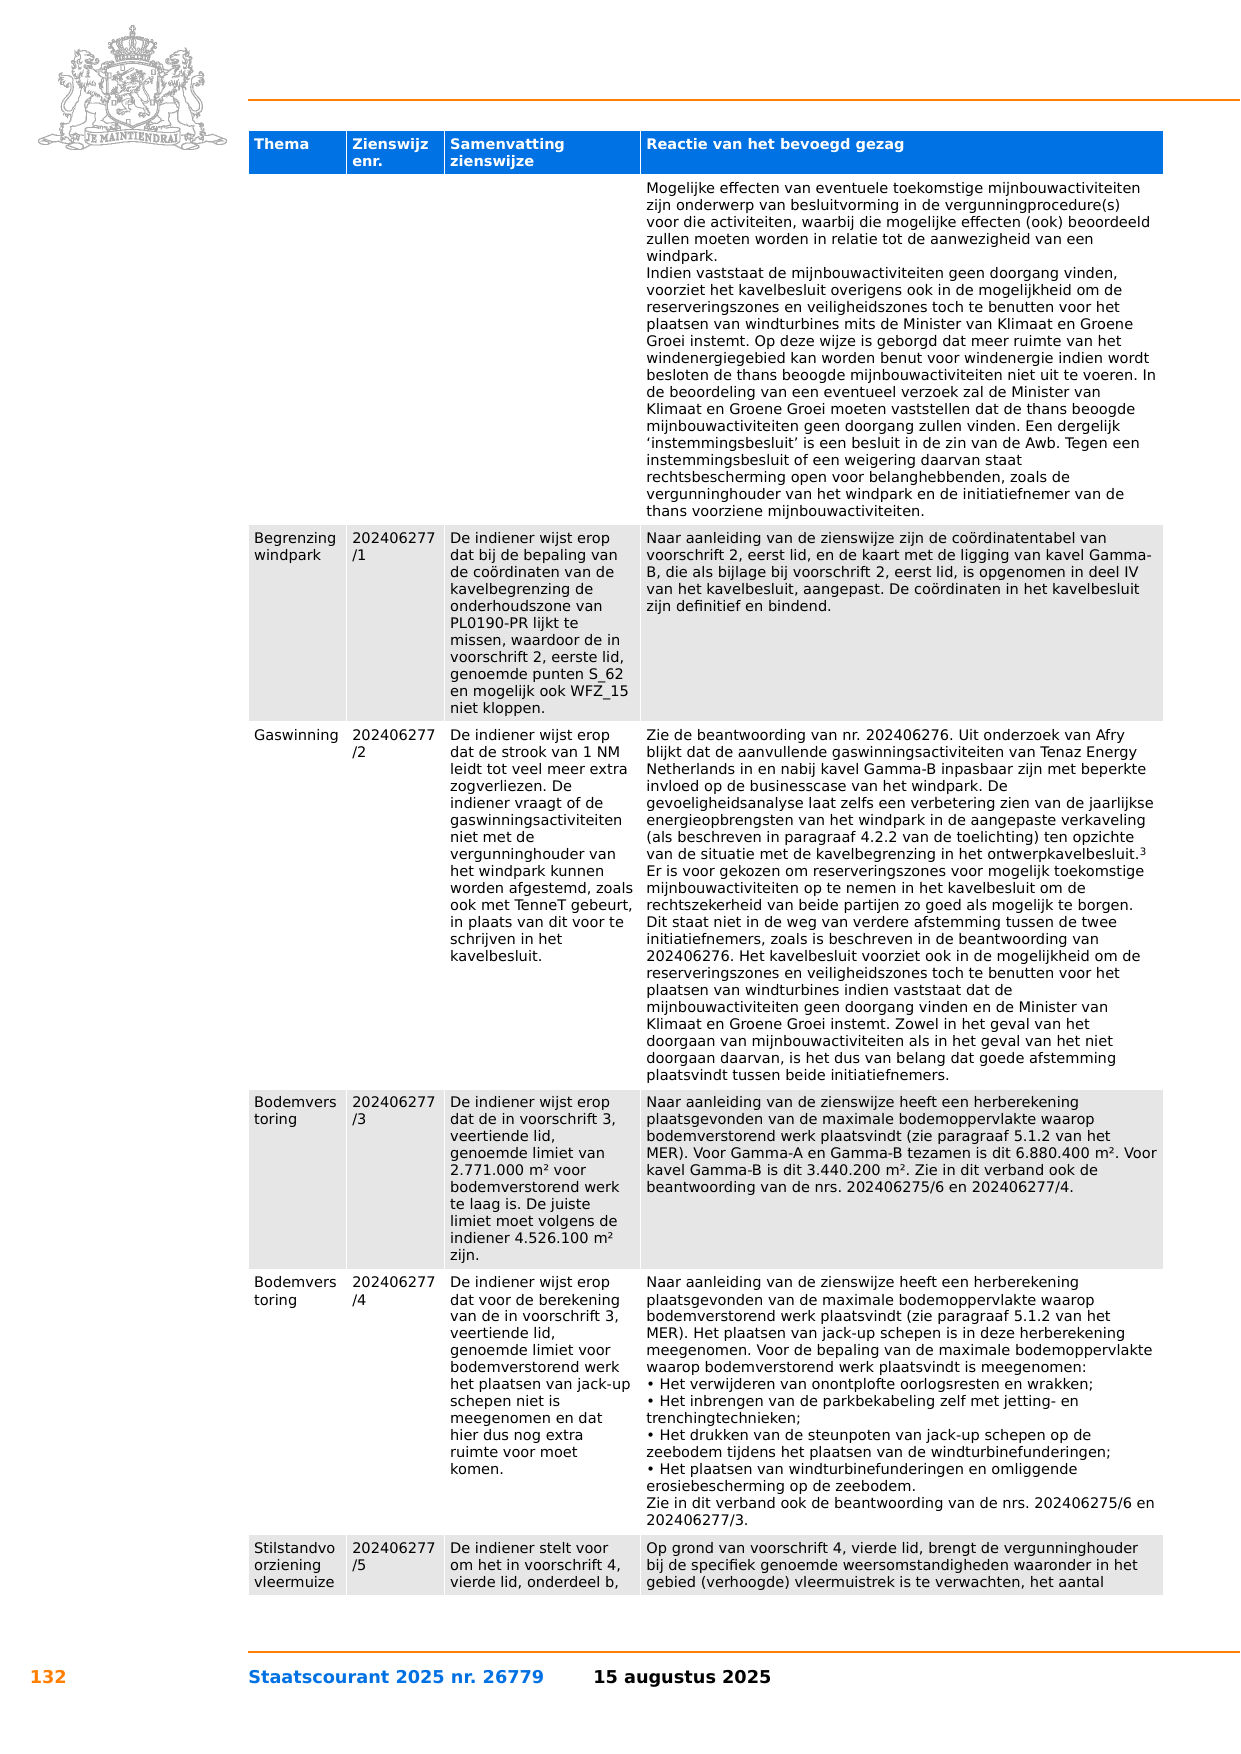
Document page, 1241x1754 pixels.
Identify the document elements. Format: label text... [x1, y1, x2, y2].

table_cell Bodemverstoring [249, 1270, 346, 1534]
table_cell [347, 175, 444, 524]
table_cell De indiener wijst erop dat bij de bepaling van de coördinaten van de kavelbegrenzing de onderhoudszone van PL0190-PR lijkt te missen, waardoor de in voorschrift 2, eerste lid, genoemde punten S_62 en mogelijk ook WFZ_15 niet kloppen. [445, 525, 640, 721]
table_cell De indiener stelt voor om het in voorschrift 4, vierde lid, onderdeel b, [445, 1535, 640, 1595]
table_cell 202406277/5 [347, 1535, 444, 1595]
table_cell 202406277/1 [347, 525, 444, 721]
table_cell 202406277/2 [347, 723, 444, 1088]
table_cell De indiener wijst erop dat voor de berekening van de in voorschrift 3, veertiende lid, genoemde limiet voor bodemverstorend werk het plaatsen van jack-up schepen niet is meegenomen en dat hier dus nog extra ruimte voor moet komen. [445, 1270, 640, 1534]
table_cell Mogelijke effecten van eventuele toekomstige mijnbouwactiviteiten zijn onderwerp van besluitvorming in de vergunningprocedure(s) voor die activiteiten, waarbij die mogelijke effecten (ook) beoordeeld zullen moeten worden in relatie tot de aanwezigheid van een windpark. Indien vaststaat de mijnbouwactiviteiten geen doorgang vinden, voorziet het kavelbesluit overigens ook in de mogelijkheid om de reserveringszones en veiligheidszones toch te benutten voor het plaatsen van windturbines mits de Minister van Klimaat en Groene Groei instemt. Op deze wijze is geborgd dat meer ruimte van het windenergiegebied kan worden benut voor windenergie indien wordt besloten de thans beoogde mijnbouwactiviteiten niet uit te voeren. In de beoordeling van een eventueel verzoek zal de Minister van Klimaat en Groene Groei moeten vaststellen dat de thans beoogde mijnbouwactiviteiten geen doorgang zullen vinden. Een dergelijk ‘instemmingsbesluit’ is een besluit in de zin van de Awb. Tegen een instemmingsbesluit of een weigering daarvan staat rechtsbescherming open voor belanghebbenden, zoals de vergunninghouder van het windpark en de initiatiefnemer van de thans voorziene mijnbouwactiviteiten. [641, 175, 1163, 524]
table_cell Gaswinning [249, 723, 346, 1088]
table_cell Op grond van voorschrift 4, vierde lid, brengt de vergunninghouder bij de specifiek genoemde weersomstandigheden waaronder in het gebied (verhoogde) vleermuistrek is te verwachten, het aantal [641, 1535, 1163, 1595]
table_cell 202406277/4 [347, 1270, 444, 1534]
table_cell Naar aanleiding van de zienswijze zijn de coördinatentabel van voorschrift 2, eerst lid, en de kaart met de ligging van kavel Gamma-B, die als bijlage bij voorschrift 2, eerst lid, is opgenomen in deel IV van het kavelbesluit, aangepast. De coördinaten in het kavelbesluit zijn definitief en bindend. [641, 525, 1163, 721]
table_header Samenvatting zienswijze [445, 131, 640, 174]
table_cell Naar aanleiding van de zienswijze heeft een herberekening plaatsgevonden van de maximale bodemoppervlakte waarop bodemverstorend werk plaatsvindt (zie paragraaf 5.1.2 van het MER). Voor Gamma-A en Gamma-B tezamen is dit 6.880.400 m². Voor kavel Gamma-B is dit 3.440.200 m². Zie in dit verband ook de beantwoording van de nrs. 202406275/6 en 202406277/4. [641, 1090, 1163, 1269]
table_cell Begrenzing windpark [249, 525, 346, 721]
table_cell [249, 175, 346, 524]
picture [38, 25, 227, 150]
table_header Reactie van het bevoegd gezag [641, 131, 1163, 174]
table_cell Bodemverstoring [249, 1090, 346, 1269]
table_header Zienswijzenr. [347, 131, 444, 174]
table_cell [445, 175, 640, 524]
table_cell 202406277/3 [347, 1090, 444, 1269]
table_cell De indiener wijst erop dat de strook van 1 NM leidt tot veel meer extra zogverliezen. De indiener vraagt of de gaswinningsactiviteiten niet met de vergunninghouder van het windpark kunnen worden afgestemd, zoals ook met TenneT gebeurt, in plaats van dit voor te schrijven in het kavelbesluit. [445, 723, 640, 1088]
table_cell Zie de beantwoording van nr. 202406276. Uit onderzoek van Afry blijkt dat de aanvullende gaswinningsactiviteiten van Tenaz Energy Netherlands in en nabij kavel Gamma-B inpasbaar zijn met beperkte invloed op de businesscase van het windpark. De gevoeligheidsanalyse laat zelfs een verbetering zien van de jaarlijkse energieopbrengsten van het windpark in de aangepaste verkaveling (als beschreven in paragraaf 4.2.2 van de toelichting) ten opzichte van de situatie met de kavelbegrenzing in het ontwerpkavelbesluit.3 Er is voor gekozen om reserveringszones voor mogelijk toekomstige mijnbouwactiviteiten op te nemen in het kavelbesluit om de rechtszekerheid van beide partijen zo goed als mogelijk te borgen. Dit staat niet in de weg van verdere afstemming tussen de twee initiatiefnemers, zoals is beschreven in de beantwoording van 202406276. Het kavelbesluit voorziet ook in de mogelijkheid om de reserveringszones en veiligheidszones toch te benutten voor het plaatsen van windturbines indien vaststaat dat de mijnbouwactiviteiten geen doorgang vinden en de Minister van Klimaat en Groene Groei instemt. Zowel in het geval van het doorgaan van mijnbouwactiviteiten als in het geval van het niet doorgaan daarvan, is het dus van belang dat goede afstemming plaatsvindt tussen beide initiatiefnemers. [641, 723, 1163, 1088]
table_header Thema [249, 131, 346, 174]
table_cell De indiener wijst erop dat de in voorschrift 3, veertiende lid, genoemde limiet van 2.771.000 m² voor bodemverstorend werk te laag is. De juiste limiet moet volgens de indiener 4.526.100 m² zijn. [445, 1090, 640, 1269]
table_cell Stilstandvoorziening vleermuize [249, 1535, 346, 1595]
table_cell Naar aanleiding van de zienswijze heeft een herberekening plaatsgevonden van de maximale bodemoppervlakte waarop bodemverstorend werk plaatsvindt (zie paragraaf 5.1.2 van het MER). Het plaatsen van jack-up schepen is in deze herberekening meegenomen. Voor de bepaling van de maximale bodemoppervlakte waarop bodemverstorend werk plaatsvindt is meegenomen: • Het verwijderen van onontplofte oorlogsresten en wrakken; • Het inbrengen van de parkbekabeling zelf met jetting- en trenchingtechnieken; • Het drukken van de steunpoten van jack-up schepen op de zeebodem tijdens het plaatsen van de windturbinefunderingen; • Het plaatsen van windturbinefunderingen en omliggende erosiebescherming op de zeebodem. Zie in dit verband ook de beantwoording van de nrs. 202406275/6 en 202406277/3. [641, 1270, 1163, 1534]
